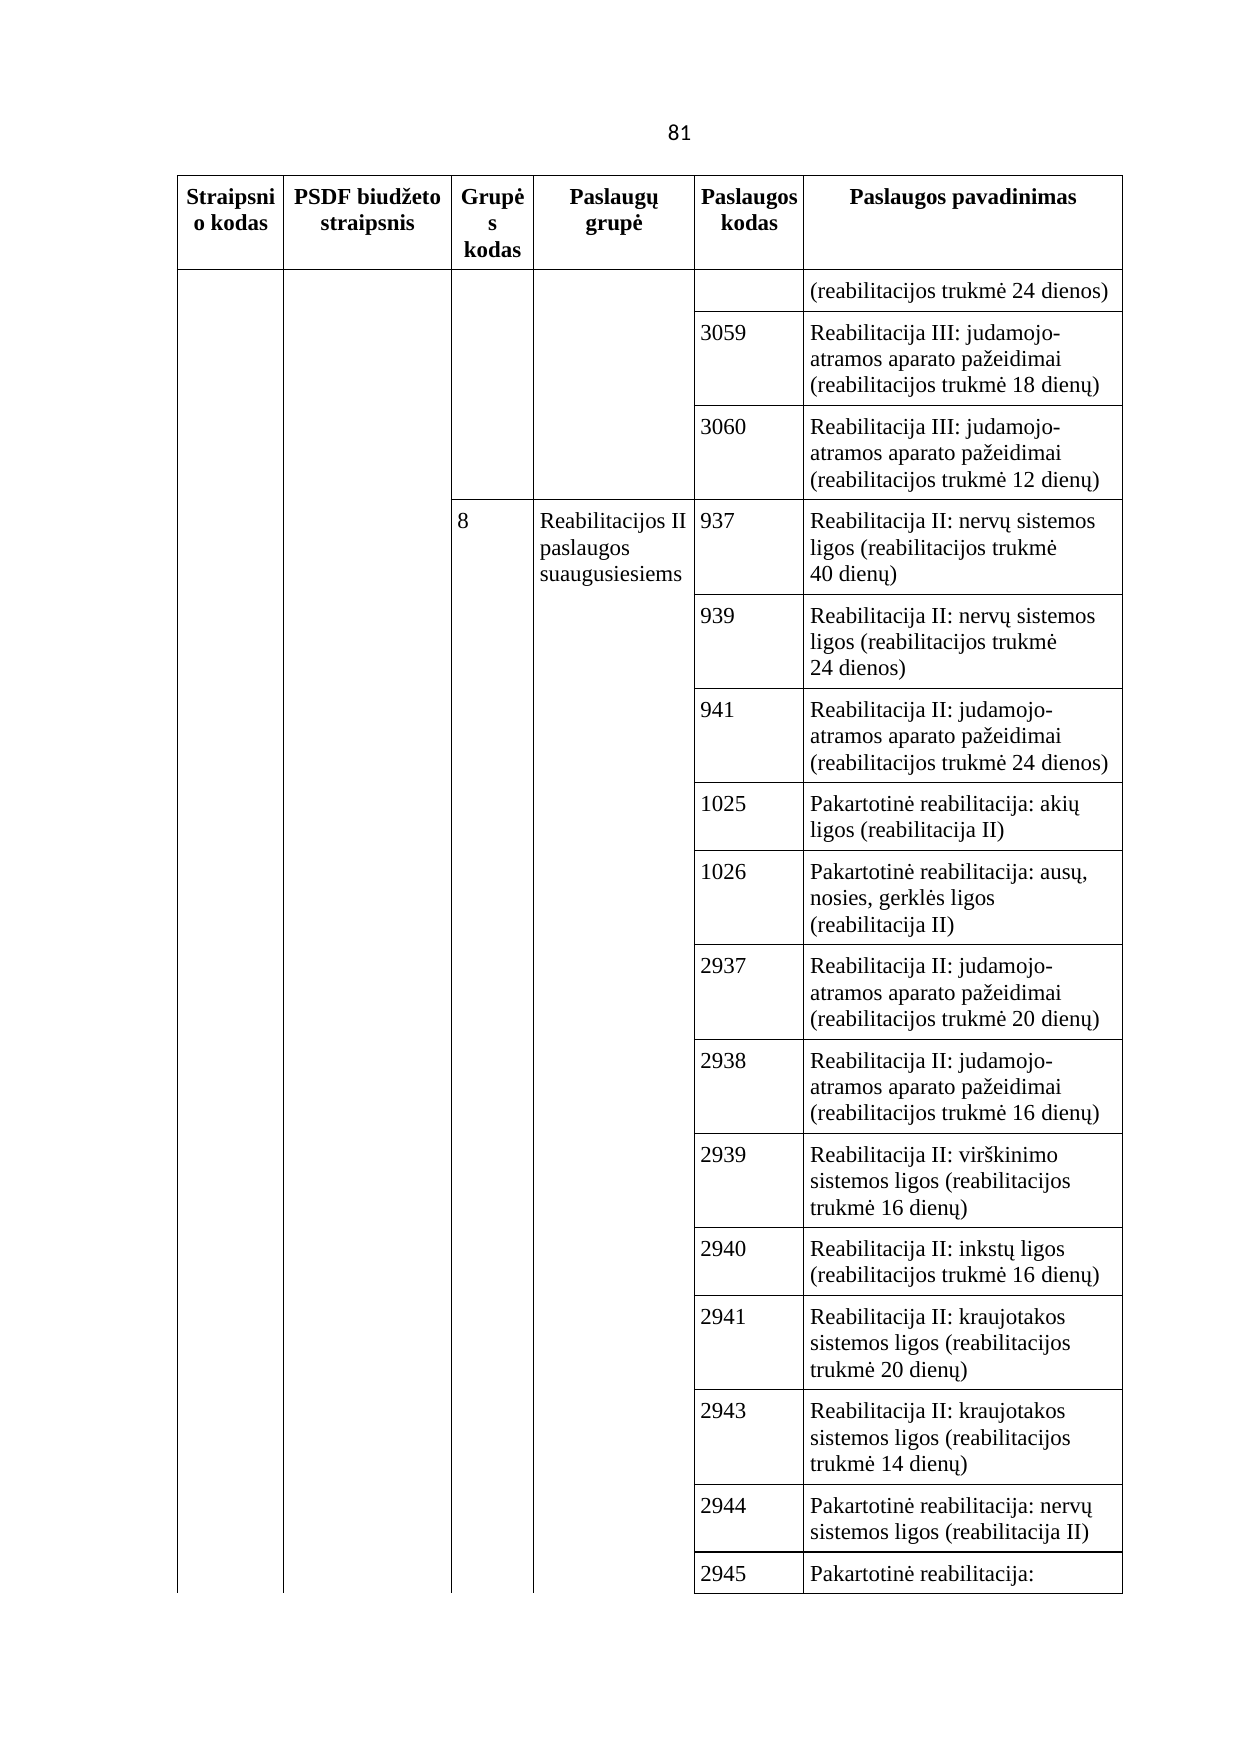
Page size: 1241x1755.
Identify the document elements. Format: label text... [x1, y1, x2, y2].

table_cell [534, 311, 694, 405]
table_header Straipsnio kodas [178, 176, 283, 269]
table_cell [452, 782, 533, 850]
table_cell [534, 1227, 694, 1295]
table_cell 2941 [695, 1296, 803, 1389]
table_cell [178, 1039, 283, 1133]
table_cell Pakartotinė reabilitacija: nervų sistemos ligos (reabilitacija II) [804, 1485, 1122, 1551]
table_cell Reabilitacija II: nervų sistemos ligos (reabilitacijos trukmė 24 dienos) [804, 595, 1122, 688]
table_cell [534, 1389, 694, 1483]
table_cell [284, 688, 451, 782]
table_cell [178, 1227, 283, 1295]
table_cell Reabilitacija II: inkstų ligos (reabilitacijos trukmė 16 dienų) [804, 1228, 1122, 1295]
table_cell 2943 [695, 1390, 803, 1483]
table_cell [452, 1039, 533, 1133]
table_cell [178, 944, 283, 1038]
table_cell [284, 1484, 451, 1551]
table_cell [178, 782, 283, 850]
table_cell [534, 1484, 694, 1551]
table_cell [452, 1133, 533, 1227]
table_cell [178, 1133, 283, 1227]
table_cell [284, 1389, 451, 1483]
table_cell [284, 1133, 451, 1227]
table_cell [534, 1295, 694, 1389]
table_cell 937 [695, 500, 803, 593]
table_cell 941 [695, 689, 803, 782]
table_header Paslaugos pavadinimas [804, 176, 1122, 269]
table_cell [284, 541, 451, 593]
table_cell [178, 311, 283, 405]
table_cell 1026 [695, 851, 803, 944]
table_cell [178, 1389, 283, 1483]
table_cell 3060 [695, 406, 803, 499]
table_cell [284, 270, 451, 311]
table_cell [284, 499, 451, 541]
table_cell [534, 405, 694, 499]
table_cell [452, 541, 533, 593]
table_cell 8 [452, 500, 533, 541]
table_header Grupės kodas [452, 176, 533, 269]
table_cell Reabilitacija III: judamojo-atramos aparato pažeidimai (reabilitacijos trukmė 18 dienų) [804, 312, 1122, 405]
table_cell 2939 [695, 1134, 803, 1227]
table_header Paslaugos kodas [695, 176, 803, 269]
table_cell 2937 [695, 945, 803, 1038]
table_cell [178, 1484, 283, 1551]
table_cell [178, 1295, 283, 1389]
table_cell 2940 [695, 1228, 803, 1295]
table_cell [452, 688, 533, 782]
table_cell Reabilitacija II: judamojo-atramos aparato pažeidimai (reabilitacijos trukmė 16 dienų) [804, 1040, 1122, 1133]
table_cell [452, 1295, 533, 1389]
table_cell [534, 850, 694, 944]
table_cell [452, 270, 533, 311]
table_cell [178, 688, 283, 782]
table_cell [534, 1551, 694, 1593]
table_cell [284, 1551, 451, 1593]
table_cell [284, 1295, 451, 1389]
table_cell 939 [695, 595, 803, 688]
table_cell 1025 [695, 783, 803, 850]
table_cell [284, 594, 451, 688]
table_cell [178, 541, 283, 593]
table_cell 2945 [695, 1553, 803, 1593]
table_cell Reabilitacija II: kraujotakos sistemos ligos (reabilitacijos trukmė 14 dienų) [804, 1390, 1122, 1483]
table_cell 2938 [695, 1040, 803, 1133]
table_cell [452, 405, 533, 499]
table_cell Reabilitacijos II paslaugos suaugusiesiems [534, 500, 694, 688]
table_cell Pakartotinė reabilitacija: akių ligos (reabilitacija II) [804, 783, 1122, 850]
table_cell Reabilitacija II: nervų sistemos ligos (reabilitacijos trukmė 40 dienų) [804, 500, 1122, 593]
table_cell [534, 270, 694, 311]
table_cell (reabilitacijos trukmė 24 dienos) [804, 270, 1122, 311]
table_header Paslaugų grupė [534, 176, 694, 269]
table_cell [452, 944, 533, 1038]
table_cell [284, 405, 451, 499]
table_cell Reabilitacija II: judamojo-atramos aparato pažeidimai (reabilitacijos trukmė 24 dienos) [804, 689, 1122, 782]
table_cell [534, 1133, 694, 1227]
table_cell Pakartotinė reabilitacija: [804, 1553, 1122, 1593]
table_cell Pakartotinė reabilitacija: ausų, nosies, gerklės ligos (reabilitacija II) [804, 851, 1122, 944]
table_cell [452, 1484, 533, 1551]
table_cell [452, 1389, 533, 1483]
table_cell [178, 270, 283, 311]
table_cell [452, 594, 533, 688]
table_cell [284, 782, 451, 850]
table_cell [452, 850, 533, 944]
table_cell [452, 311, 533, 405]
table_cell [284, 850, 451, 944]
table_cell [534, 944, 694, 1038]
table_cell [534, 1039, 694, 1133]
table_cell [178, 405, 283, 499]
table_cell [534, 782, 694, 850]
table_cell [534, 688, 694, 782]
table_cell 2944 [695, 1485, 803, 1551]
table_header PSDF biudžeto straipsnis [284, 176, 451, 269]
table_cell [452, 1551, 533, 1593]
table_cell Reabilitacija III: judamojo-atramos aparato pažeidimai (reabilitacijos trukmė 12 dienų) [804, 406, 1122, 499]
table_cell Reabilitacija II: virškinimo sistemos ligos (reabilitacijos trukmė 16 dienų) [804, 1134, 1122, 1227]
table_cell [695, 270, 803, 311]
table_cell [178, 850, 283, 944]
table_cell [284, 944, 451, 1038]
table_cell [178, 594, 283, 688]
table_cell [284, 1039, 451, 1133]
table_cell [284, 311, 451, 405]
table_cell Reabilitacija II: judamojo-atramos aparato pažeidimai (reabilitacijos trukmė 20 dienų) [804, 945, 1122, 1038]
table_cell [178, 1551, 283, 1593]
table_cell [452, 1227, 533, 1295]
table_cell Reabilitacija II: kraujotakos sistemos ligos (reabilitacijos trukmė 20 dienų) [804, 1296, 1122, 1389]
table_cell [178, 499, 283, 541]
table_cell 3059 [695, 312, 803, 405]
table_cell [284, 1227, 451, 1295]
